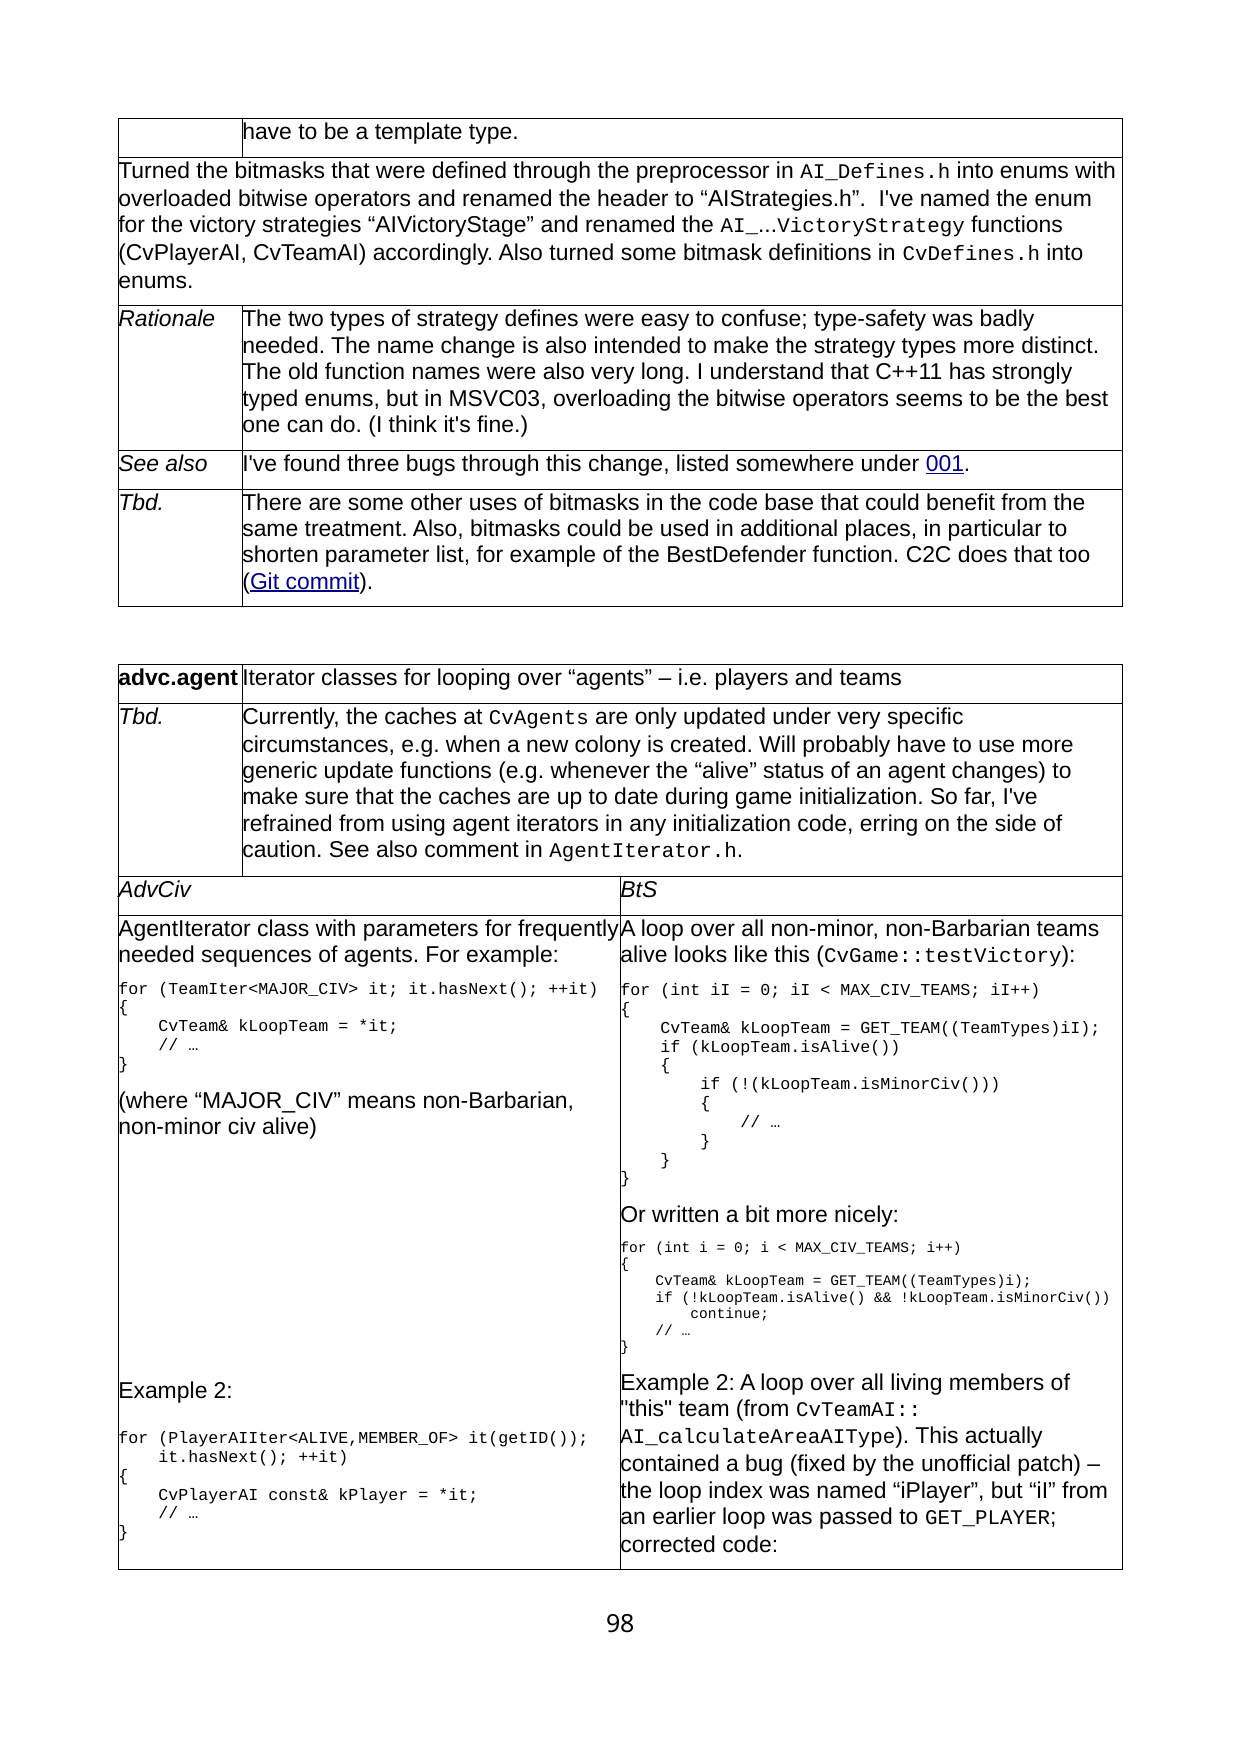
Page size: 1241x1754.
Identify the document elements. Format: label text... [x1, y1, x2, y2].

table_header advc.agent [119, 665, 242, 703]
table_cell BtS [621, 877, 1122, 915]
table_cell Turned the bitmasks that were defined through the preprocessor in AI_Defines.h into enums with overloaded bitwise operators and renamed the header to “AIStrategies.h”. I've named the enum for the victory strategies “AIVictoryStage” and renamed the AI_...VictoryStrategy functions (CvPlayerAI, CvTeamAI) accordingly. Also turned some bitmask definitions in CvDefines.h into enums. [119, 158, 1122, 305]
table_cell The two types of strategy defines were easy to confuse; type-safety was badly needed. The name change is also intended to make the strategy types more distinct. The old function names were also very long. I understand that C++11 has strongly typed enums, but in MSVC03, overloading the bitwise operators seems to be the best one can do. (I think it's fine.) [243, 306, 1122, 449]
table_cell Tbd. [119, 490, 242, 606]
table_cell Rationale [119, 306, 242, 449]
table_header Iterator classes for looping over “agents” – i.e. players and teams [243, 665, 1122, 703]
table_cell AdvCiv [119, 877, 620, 915]
table_cell have to be a template type. [243, 119, 1122, 157]
table_cell Tbd. [119, 704, 242, 876]
table_cell A loop over all non-minor, non-Barbarian teams alive looks like this (CvGame::testVictory): for (int iI = 0; iI < MAX_CIV_TEAMS; iI++) { CvTeam& kLoopTeam = GET_TEAM((TeamTypes)iI); if (kLoopTeam.isAlive()) { if (!(kLoopTeam.isMinorCiv())) { // … } } } Or written a bit more nicely: for (int i = 0; i < MAX_CIV_TEAMS; i++) { CvTeam& kLoopTeam = GET_TEAM((TeamTypes)i); if (!kLoopTeam.isAlive() && !kLoopTeam.isMinorCiv()) continue; // … } Example 2: A loop over all living members of "this" team (from CvTeamAI:: AI_calculateAreaAIType). This actually contained a bug (fixed by the unofficial patch) – the loop index was named “iPlayer”, but “iI” from an earlier loop was passed to GET_PLAYER; corrected code: [621, 916, 1122, 1569]
table_cell [119, 119, 242, 157]
table_cell I've found three bugs through this change, listed somewhere under 001. [243, 451, 1122, 488]
table_cell AgentIterator class with parameters for frequently needed sequences of agents. For example: for (TeamIter<MAJOR_CIV> it; it.hasNext(); ++it) { CvTeam& kLoopTeam = *it; // … } (where “MAJOR_CIV” means non-Barbarian, non-minor civ alive) Example 2: for (PlayerAIIter<ALIVE,MEMBER_OF> it(getID()); it.hasNext(); ++it) { CvPlayerAI const& kPlayer = *it; // … } [119, 916, 620, 1569]
table_cell Currently, the caches at CvAgents are only updated under very specific circumstances, e.g. when a new colony is created. Will probably have to use more generic update functions (e.g. whenever the “alive” status of an agent changes) to make sure that the caches are up to date during game initialization. So far, I've refrained from using agent iterators in any initialization code, erring on the side of caution. See also comment in AgentIterator.h. [243, 704, 1122, 876]
table_cell There are some other uses of bitmasks in the code base that could benefit from the same treatment. Also, bitmasks could be used in additional places, in particular to shorten parameter list, for example of the BestDefender function. C2C does that too (Git commit). [243, 490, 1122, 606]
table_cell See also [119, 451, 242, 488]
